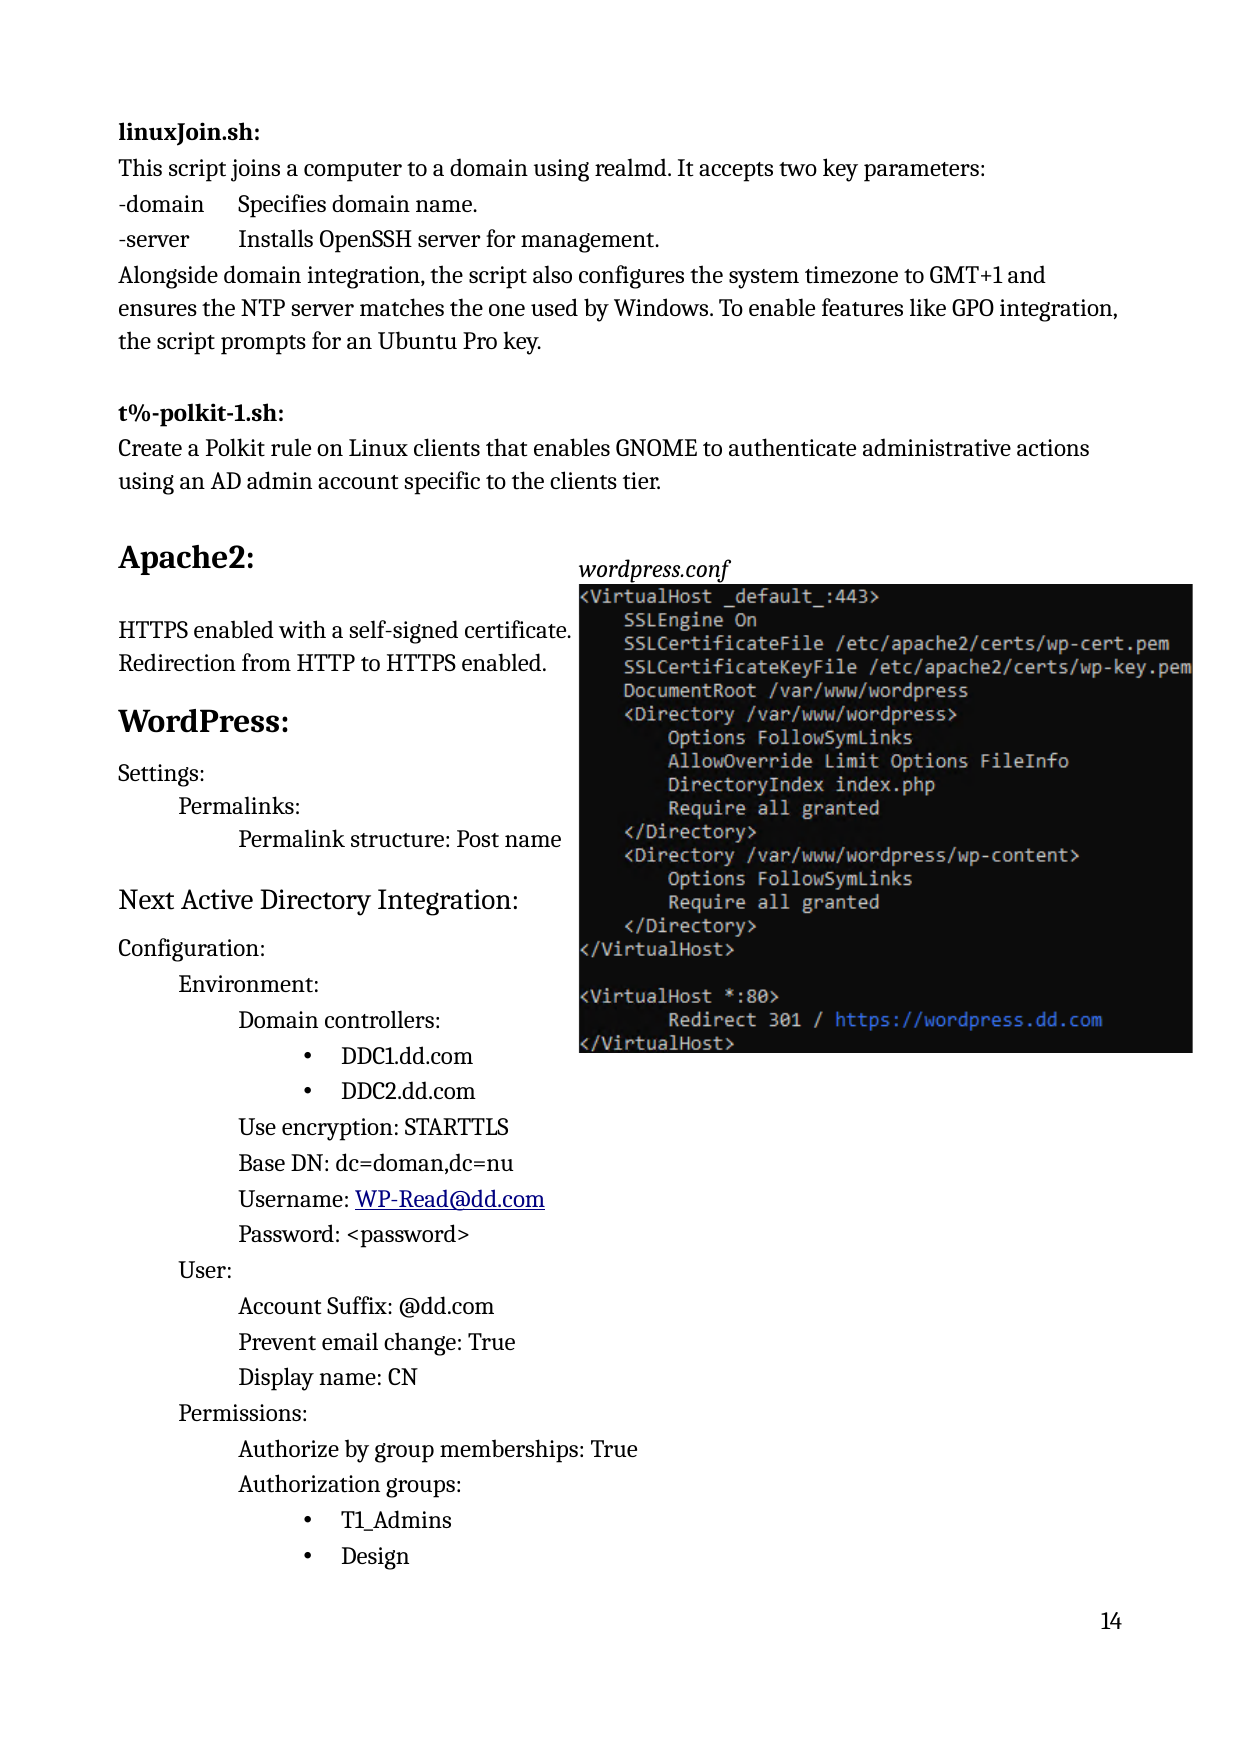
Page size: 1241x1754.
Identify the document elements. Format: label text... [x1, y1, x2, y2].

text Authorization groups: [118, 1470, 1122, 1499]
text Redirection from HTTP to HTTPS enabled. [118, 649, 578, 678]
text Permissions: [118, 1399, 1122, 1428]
text Environment: [118, 970, 578, 999]
text Use encryption: STARTTLS [118, 1113, 1122, 1142]
text Alongside domain integration, the script also configures the system timezone to GMT+1 and ensures the NTP server matches the one used by Windows. To enable features like GPO integration, the script prompts for an Ubuntu Pro key. [118, 261, 1122, 356]
text Apache2: [118, 539, 1193, 577]
text Password: <password> [118, 1220, 1122, 1249]
text linuxJoin.sh: [118, 118, 1122, 147]
text User: [118, 1256, 1122, 1285]
list DDC2.dd.com [303, 1077, 1122, 1106]
subtitle Next Active Directory Integration: [118, 883, 578, 917]
text -domain Specifies domain name. [118, 189, 1122, 218]
text Prevent email change: True [118, 1327, 1122, 1356]
text Authorize by group memberships: True [118, 1434, 1122, 1463]
text Account Suffix: @dd.com [118, 1292, 1122, 1320]
text This script joins a computer to a domain using realmd. It accepts two key parameters: [118, 154, 1122, 183]
list Design [303, 1542, 1122, 1571]
subtitle WordPress: [118, 703, 578, 741]
text Username: WP-Read@dd.com [118, 1184, 1122, 1213]
text Permalink structure: Post name [118, 825, 578, 854]
text Display name: CN [118, 1363, 1122, 1392]
list DDC1.dd.com [303, 1042, 1122, 1070]
text Settings: [118, 759, 578, 788]
text t%-polkit-1.sh: [118, 398, 1122, 427]
text Configuration: [118, 934, 578, 963]
text Base DN: dc=doman,dc=nu [118, 1149, 1122, 1177]
text HTTPS enabled with a self-signed certificate. [118, 616, 578, 644]
picture [578, 584, 1193, 1053]
list T1_Admins [303, 1506, 1122, 1535]
text -server Installs OpenSSH server for management. [118, 225, 1122, 254]
text wordpress.conf [579, 555, 1193, 584]
text Permalinks: [118, 792, 578, 821]
text Create a Polkit rule on Linux clients that enables GNOME to authenticate administrative actions using an AD admin account specific to the clients tier. [118, 434, 1122, 496]
text Domain controllers: [118, 1006, 578, 1034]
